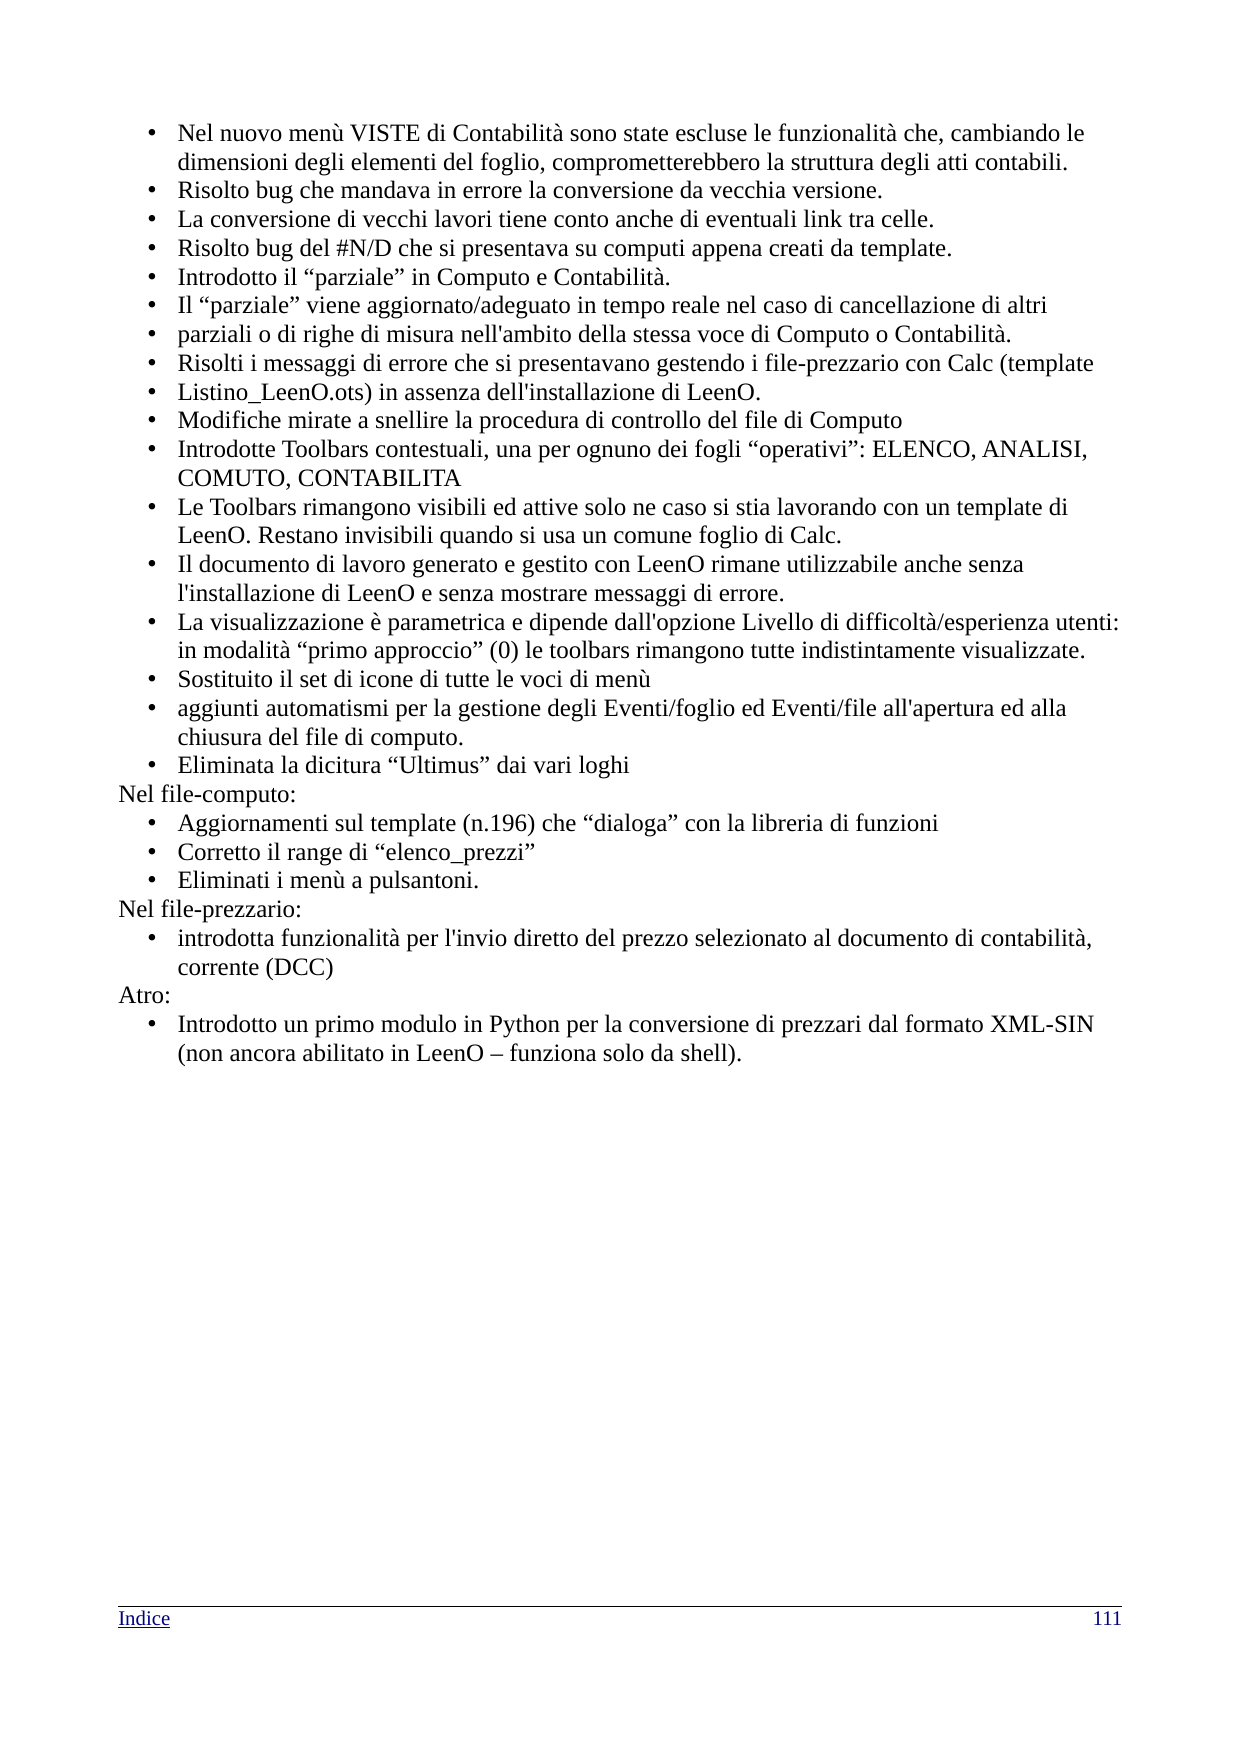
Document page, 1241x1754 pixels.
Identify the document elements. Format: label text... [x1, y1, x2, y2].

list Sostituito il set di icone di tutte le voci di menù [148, 664, 1122, 693]
list Nel nuovo menù VISTE di Contabilità sono state escluse le funzionalità che, cambiando le dimensioni degli elementi del foglio, comprometterebbero la struttura degli atti contabili. [148, 118, 1122, 176]
list Risolto bug del #N/D che si presentava su computi appena creati da template. [148, 233, 1122, 262]
list Le Toolbars rimangono visibili ed attive solo ne caso si stia lavorando con un template di LeenO. Restano invisibili quando si usa un comune foglio di Calc. [148, 492, 1122, 549]
list Corretto il range di “elenco_prezzi” [148, 837, 1122, 866]
list La conversione di vecchi lavori tiene conto anche di eventuali link tra celle. [148, 204, 1122, 233]
list Eliminata la dicitura “Ultimus” dai vari loghi [148, 751, 1122, 779]
list La visualizzazione è parametrica e dipende dall'opzione Livello di difficoltà/esperienza utenti: in modalità “primo approccio” (0) le toolbars rimangono tutte indistintamente visualizzate. [148, 607, 1122, 664]
list introdotta funzionalità per l'invio diretto del prezzo selezionato al documento di contabilità, corrente (DCC) [148, 923, 1122, 981]
text Nel file-computo: [118, 779, 1122, 808]
list Listino_LeenO.ots) in assenza dell'installazione di LeenO. [148, 377, 1122, 406]
list Eliminati i menù a pulsantoni. [148, 866, 1122, 894]
list Introdotto un primo modulo in Python per la conversione di prezzari dal formato XML-SIN (non ancora abilitato in LeenO – funziona solo da shell). [148, 1009, 1122, 1067]
list parziali o di righe di misura nell'ambito della stessa voce di Computo o Contabilità. [148, 319, 1122, 348]
list Aggiornamenti sul template (n.196) che “dialoga” con la libreria di funzioni [148, 808, 1122, 837]
list Il documento di lavoro generato e gestito con LeenO rimane utilizzabile anche senza l'installazione di LeenO e senza mostrare messaggi di errore. [148, 549, 1122, 607]
list Risolto bug che mandava in errore la conversione da vecchia versione. [148, 176, 1122, 204]
list Introdotto il “parziale” in Computo e Contabilità. [148, 262, 1122, 291]
list Il “parziale” viene aggiornato/adeguato in tempo reale nel caso di cancellazione di altri [148, 291, 1122, 319]
list Introdotte Toolbars contestuali, una per ognuno dei fogli “operativi”: ELENCO, ANALISI, COMUTO, CONTABILITA [148, 434, 1122, 492]
text Nel file-prezzario: [118, 894, 1122, 923]
list Risolti i messaggi di errore che si presentavano gestendo i file-prezzario con Calc (template [148, 348, 1122, 377]
text Atro: [118, 981, 1122, 1009]
list aggiunti automatismi per la gestione degli Eventi/foglio ed Eventi/file all'apertura ed alla chiusura del file di computo. [148, 693, 1122, 751]
list Modifiche mirate a snellire la procedura di controllo del file di Computo [148, 406, 1122, 434]
